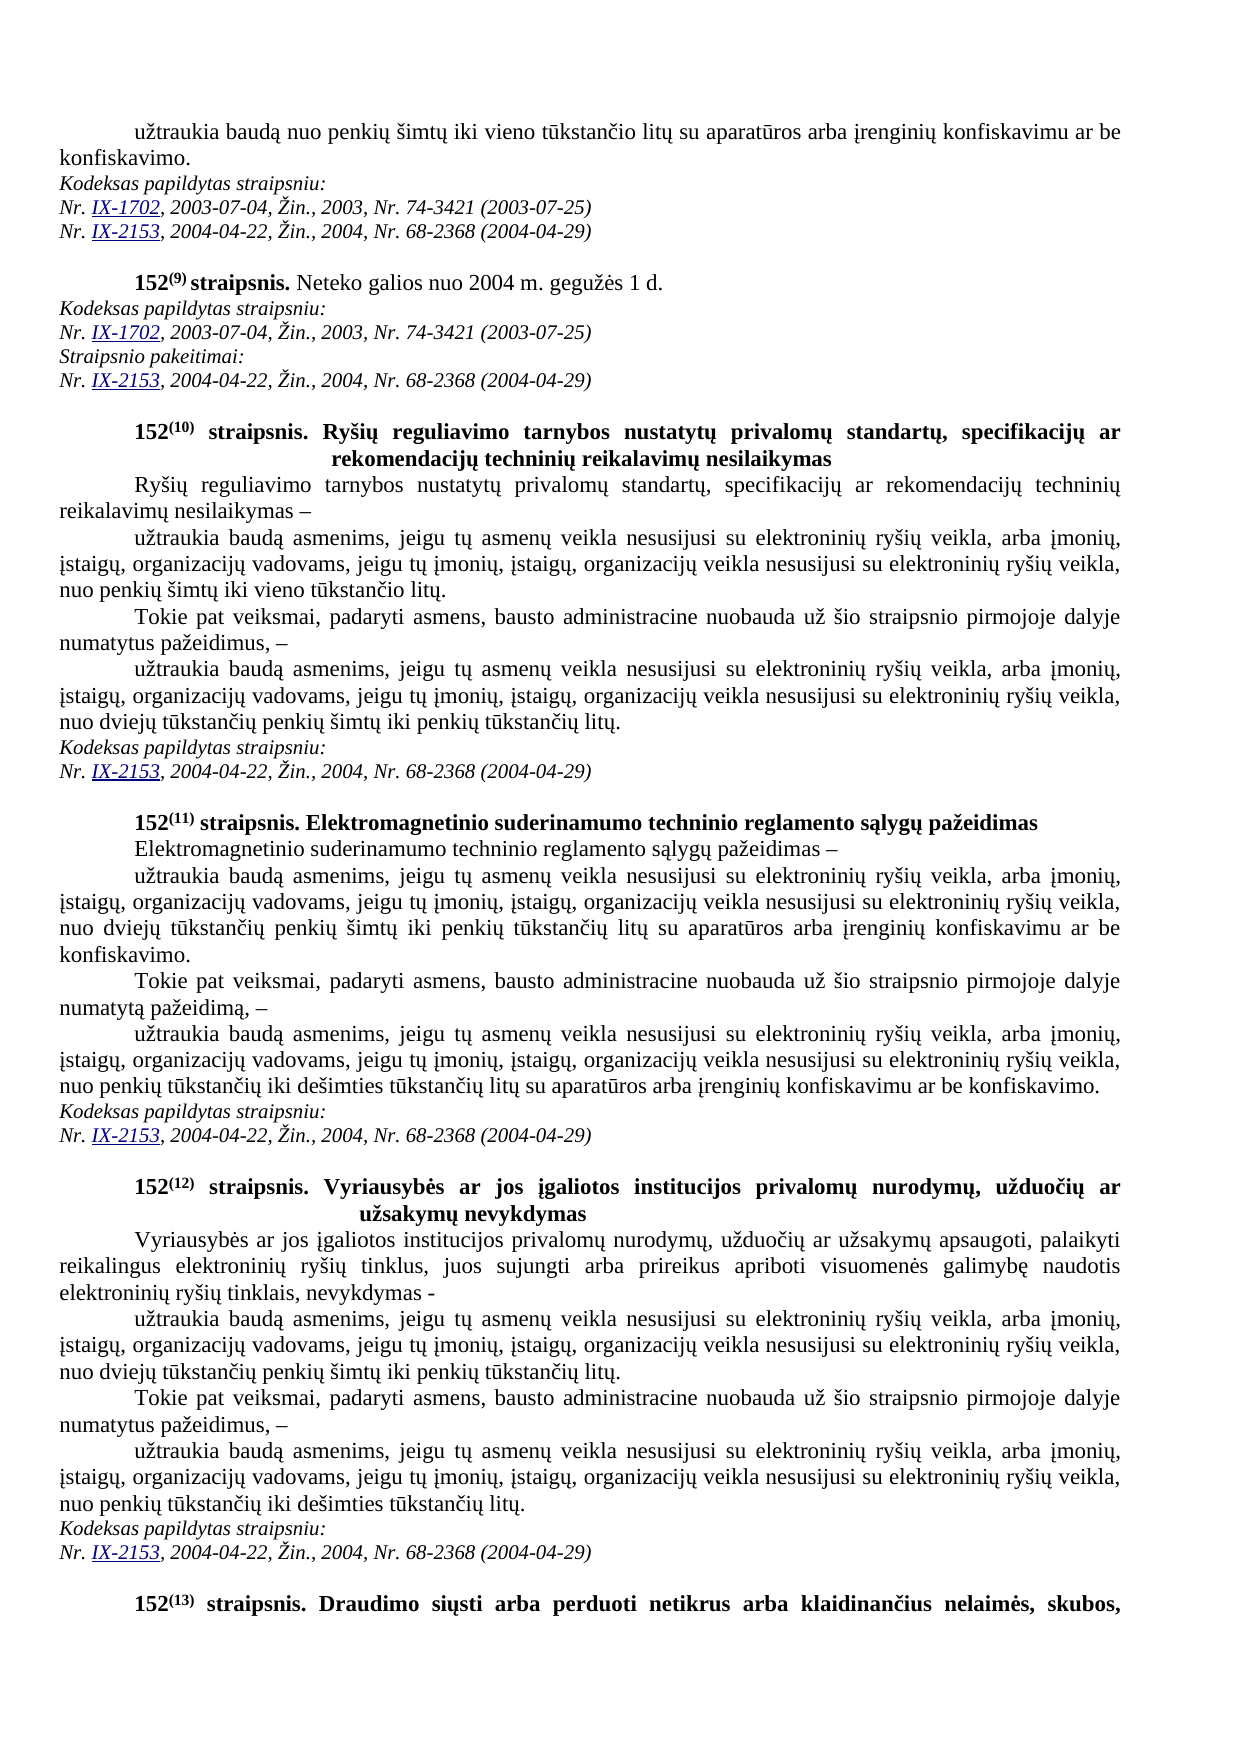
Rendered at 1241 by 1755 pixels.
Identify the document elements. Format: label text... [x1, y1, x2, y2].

text užtraukia baudą asmenims, jeigu tų asmenų veikla nesusijusi su elektroninių ryšių veikla, arba įmonių, įstaigų, organizacijų vadovams, jeigu tų įmonių, įstaigų, organizacijų veikla nesusijusi su elektroninių ryšių veikla, nuo penkių tūkstančių iki dešimties tūkstančių litų su aparatūros arba įrenginių konfiskavimu ar be konfiskavimo. [59, 1020, 1122, 1099]
text Kodeksas papildytas straipsniu: [59, 1099, 1122, 1123]
text Straipsnio pakeitimai: [59, 344, 1122, 368]
text 152(10) straipsnis. Ryšių reguliavimo tarnybos nustatytų privalomų standartų, specifikacijų ar rekomendacijų techninių reikalavimų nesilaikymas [134, 418, 1122, 471]
text Nr. IX-2153, 2004-04-22, Žin., 2004, Nr. 68-2368 (2004-04-29) [59, 219, 1122, 243]
text Nr. IX-2153, 2004-04-22, Žin., 2004, Nr. 68-2368 (2004-04-29) [59, 1540, 1122, 1564]
text Tokie pat veiksmai, padaryti asmens, bausto administracine nuobauda už šio straipsnio pirmojoje dalyje numatytus pažeidimus, – [59, 603, 1122, 656]
text Kodeksas papildytas straipsniu: [59, 734, 1122, 759]
text Tokie pat veiksmai, padaryti asmens, bausto administracine nuobauda už šio straipsnio pirmojoje dalyje numatytą pažeidimą, – [59, 967, 1122, 1020]
text Elektromagnetinio suderinamumo techninio reglamento sąlygų pažeidimas – [59, 835, 1122, 862]
text 152(13) straipsnis. Draudimo siųsti arba perduoti netikrus arba klaidinančius nelaimės, skubos, [134, 1591, 1122, 1617]
text 152(9) straipsnis. Neteko galios nuo 2004 m. gegužės 1 d. [59, 269, 1122, 296]
text Nr. IX-1702, 2003-07-04, Žin., 2003, Nr. 74-3421 (2003-07-25) [59, 320, 1122, 344]
text Nr. IX-1702, 2003-07-04, Žin., 2003, Nr. 74-3421 (2003-07-25) [59, 195, 1122, 219]
text užtraukia baudą asmenims, jeigu tų asmenų veikla nesusijusi su elektroninių ryšių veikla, arba įmonių, įstaigų, organizacijų vadovams, jeigu tų įmonių, įstaigų, organizacijų veikla nesusijusi su elektroninių ryšių veikla, nuo penkių tūkstančių iki dešimties tūkstančių litų. [59, 1437, 1122, 1516]
text Kodeksas papildytas straipsniu: [59, 1516, 1122, 1540]
text užtraukia baudą nuo penkių šimtų iki vieno tūkstančio litų su aparatūros arba įrenginių konfiskavimu ar be konfiskavimo. [59, 118, 1122, 171]
text Vyriausybės ar jos įgaliotos institucijos privalomų nurodymų, užduočių ar užsakymų apsaugoti, palaikyti reikalingus elektroninių ryšių tinklus, juos sujungti arba prireikus apriboti visuomenės galimybę naudotis elektroninių ryšių tinklais, nevykdymas - [59, 1226, 1122, 1305]
text Nr. IX-2153, 2004-04-22, Žin., 2004, Nr. 68-2368 (2004-04-29) [59, 1123, 1122, 1147]
text Ryšių reguliavimo tarnybos nustatytų privalomų standartų, specifikacijų ar rekomendacijų techninių reikalavimų nesilaikymas – [59, 471, 1122, 524]
text Kodeksas papildytas straipsniu: [59, 296, 1122, 320]
text užtraukia baudą asmenims, jeigu tų asmenų veikla nesusijusi su elektroninių ryšių veikla, arba įmonių, įstaigų, organizacijų vadovams, jeigu tų įmonių, įstaigų, organizacijų veikla nesusijusi su elektroninių ryšių veikla, nuo dviejų tūkstančių penkių šimtų iki penkių tūkstančių litų. [59, 656, 1122, 734]
text 152(11) straipsnis. Elektromagnetinio suderinamumo techninio reglamento sąlygų pažeidimas [134, 809, 1122, 835]
text Kodeksas papildytas straipsniu: [59, 171, 1122, 195]
text Nr. IX-2153, 2004-04-22, Žin., 2004, Nr. 68-2368 (2004-04-29) [59, 759, 1122, 783]
text Nr. IX-2153, 2004-04-22, Žin., 2004, Nr. 68-2368 (2004-04-29) [59, 368, 1122, 392]
text užtraukia baudą asmenims, jeigu tų asmenų veikla nesusijusi su elektroninių ryšių veikla, arba įmonių, įstaigų, organizacijų vadovams, jeigu tų įmonių, įstaigų, organizacijų veikla nesusijusi su elektroninių ryšių veikla, nuo penkių šimtų iki vieno tūkstančio litų. [59, 524, 1122, 603]
text Tokie pat veiksmai, padaryti asmens, bausto administracine nuobauda už šio straipsnio pirmojoje dalyje numatytus pažeidimus, – [59, 1384, 1122, 1437]
text 152(12) straipsnis. Vyriausybės ar jos įgaliotos institucijos privalomų nurodymų, užduočių ar užsakymų nevykdymas [134, 1173, 1122, 1226]
text užtraukia baudą asmenims, jeigu tų asmenų veikla nesusijusi su elektroninių ryšių veikla, arba įmonių, įstaigų, organizacijų vadovams, jeigu tų įmonių, įstaigų, organizacijų veikla nesusijusi su elektroninių ryšių veikla, nuo dviejų tūkstančių penkių šimtų iki penkių tūkstančių litų su aparatūros arba įrenginių konfiskavimu ar be konfiskavimo. [59, 862, 1122, 967]
text užtraukia baudą asmenims, jeigu tų asmenų veikla nesusijusi su elektroninių ryšių veikla, arba įmonių, įstaigų, organizacijų vadovams, jeigu tų įmonių, įstaigų, organizacijų veikla nesusijusi su elektroninių ryšių veikla, nuo dviejų tūkstančių penkių šimtų iki penkių tūkstančių litų. [59, 1305, 1122, 1384]
